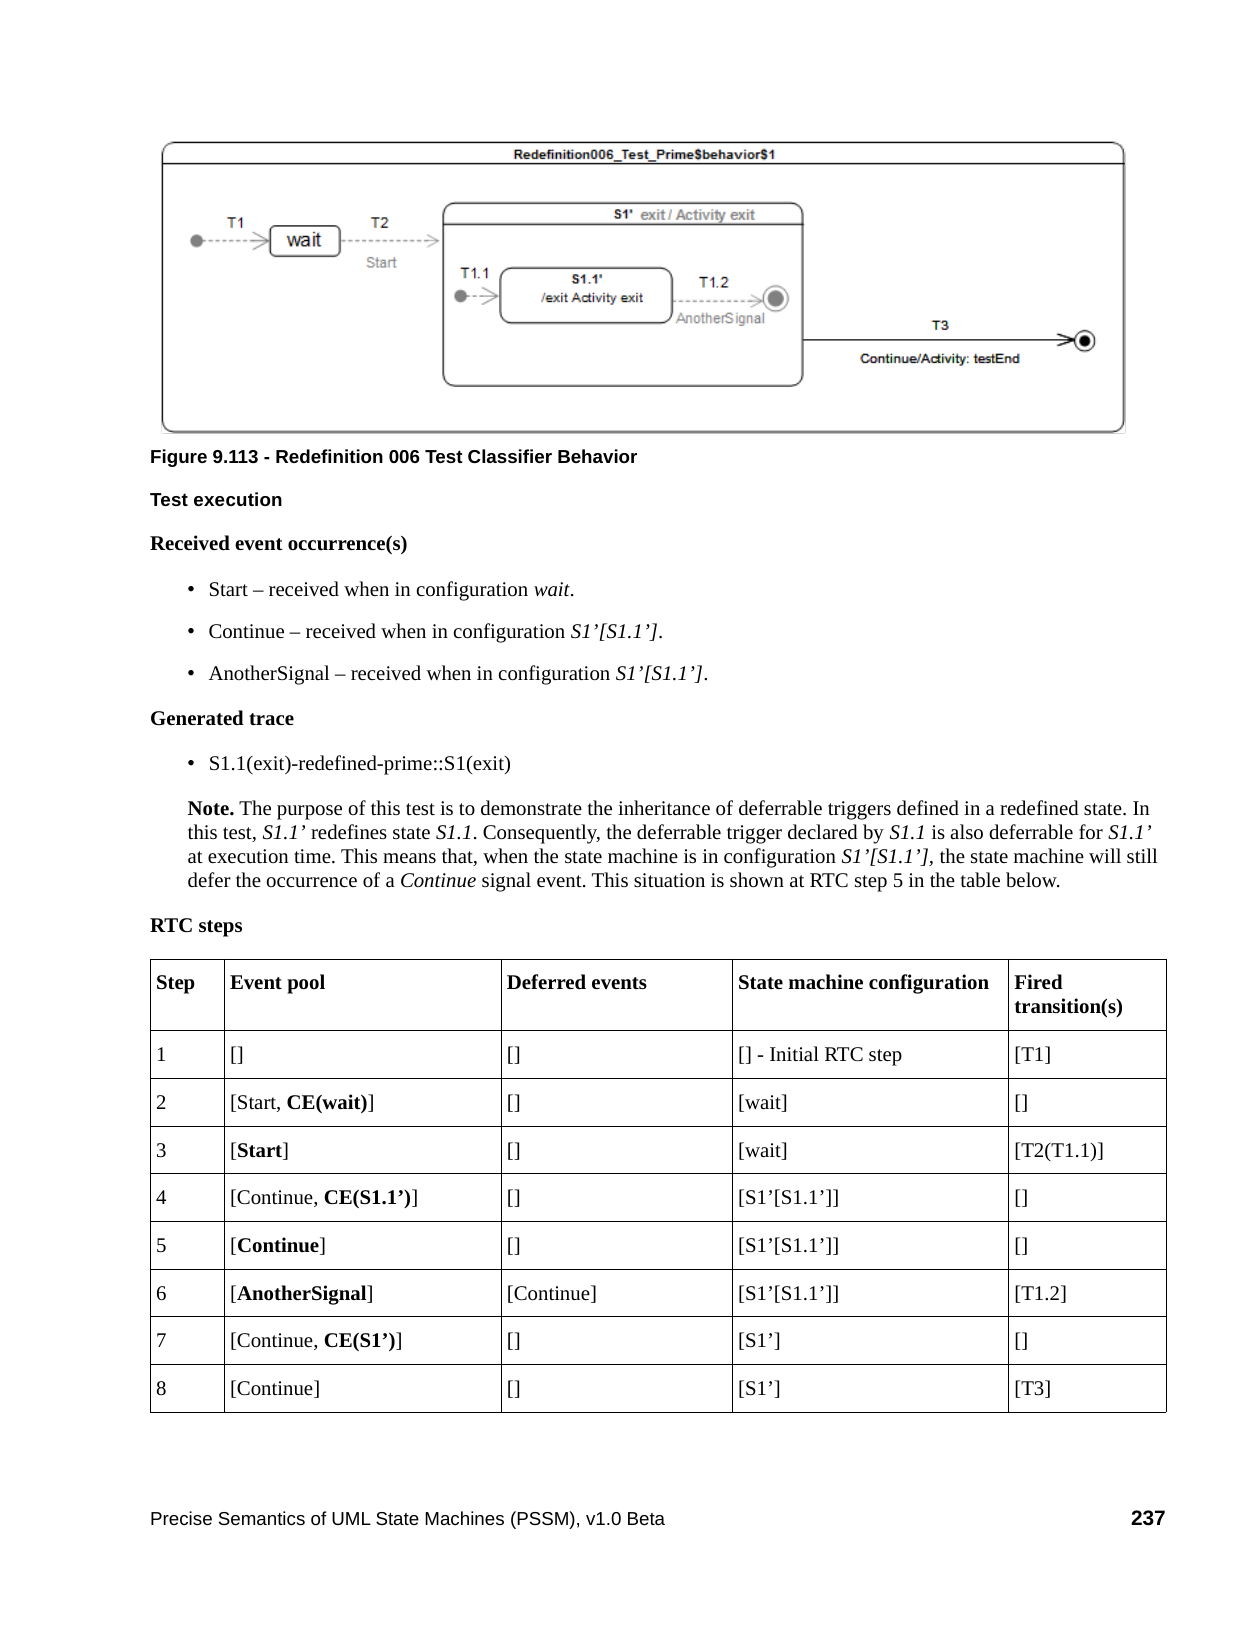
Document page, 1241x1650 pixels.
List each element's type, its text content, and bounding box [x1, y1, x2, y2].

table_cell [Start] [225, 1127, 501, 1173]
table_cell [Continue, CE(S1.1’)] [225, 1174, 501, 1221]
table_cell 4 [151, 1174, 224, 1221]
table_cell [] [1009, 1079, 1166, 1126]
table_cell [Continue] [225, 1365, 501, 1412]
table_cell [] [502, 1031, 732, 1078]
table_cell [] [1009, 1317, 1166, 1364]
table_cell [T3] [1009, 1365, 1166, 1412]
table_cell [T2(T1.1)] [1009, 1127, 1166, 1173]
table_cell [] [502, 1317, 732, 1364]
table_cell [] [502, 1079, 732, 1126]
table_cell [Start, CE(wait)] [225, 1079, 501, 1126]
table_cell [S1’] [733, 1365, 1008, 1412]
text Received event occurrence(s) [150, 531, 1166, 555]
table_header Deferred events [502, 960, 732, 1030]
table_cell 5 [151, 1222, 224, 1269]
table_cell [T1.2] [1009, 1270, 1166, 1316]
text Note. The purpose of this test is to demonstrate the inheritance of deferrable triggers defined in a redefined state. In this test, S1.1’ redefines state S1.1. Consequently, the deferrable trigger declared by S1.1 is also deferrable for S1.1’ at execution time. This means that, when the state machine is in configuration S1’[S1.1’], the state machine will still defer the occurrence of a Continue signal event. This situation is shown at RTC step 5 in the table below. [187, 796, 1166, 892]
table_cell [Continue, CE(S1’)] [225, 1317, 501, 1364]
list Start – received when in configuration wait. [187, 576, 1166, 601]
table_cell [] [502, 1365, 732, 1412]
table_cell [] [502, 1174, 732, 1221]
table_cell [wait] [733, 1079, 1008, 1126]
table_cell 1 [151, 1031, 224, 1078]
text Generated trace [150, 706, 1166, 730]
list AnotherSignal – received when in configuration S1’[S1.1’]. [187, 660, 1166, 685]
picture [150, 131, 1136, 444]
table_cell [] [502, 1222, 732, 1269]
table_cell [] [1009, 1174, 1166, 1221]
table_cell [] [502, 1127, 732, 1173]
table_cell [S1’] [733, 1317, 1008, 1364]
list S1.1(exit)-redefined-prime::S1(exit) [187, 751, 1166, 775]
table_cell [Continue] [225, 1222, 501, 1269]
table_cell [S1’[S1.1’]] [733, 1270, 1008, 1316]
table_header Event pool [225, 960, 501, 1030]
table_header Step [151, 960, 224, 1030]
table_cell 6 [151, 1270, 224, 1316]
list Continue – received when in configuration S1’[S1.1’]. [187, 618, 1166, 643]
table_cell 8 [151, 1365, 224, 1412]
table_cell 7 [151, 1317, 224, 1364]
table_cell [wait] [733, 1127, 1008, 1173]
table_cell [S1’[S1.1’]] [733, 1174, 1008, 1221]
table_header State machine configuration [733, 960, 1008, 1030]
table_cell [] [225, 1031, 501, 1078]
text RTC steps [150, 913, 1166, 937]
table_cell [Continue] [502, 1270, 732, 1316]
subtitle Test execution [150, 444, 1166, 510]
text Figure 9.113 - Redefinition 006 Test Classifier Behavior [150, 444, 1135, 468]
table_cell [] [1009, 1222, 1166, 1269]
table_header Fired transition(s) [1009, 960, 1166, 1030]
table_cell 3 [151, 1127, 224, 1173]
table_cell [AnotherSignal] [225, 1270, 501, 1316]
table_cell [S1’[S1.1’]] [733, 1222, 1008, 1269]
table_cell 2 [151, 1079, 224, 1126]
table_cell [T1] [1009, 1031, 1166, 1078]
table_cell [] - Initial RTC step [733, 1031, 1008, 1078]
